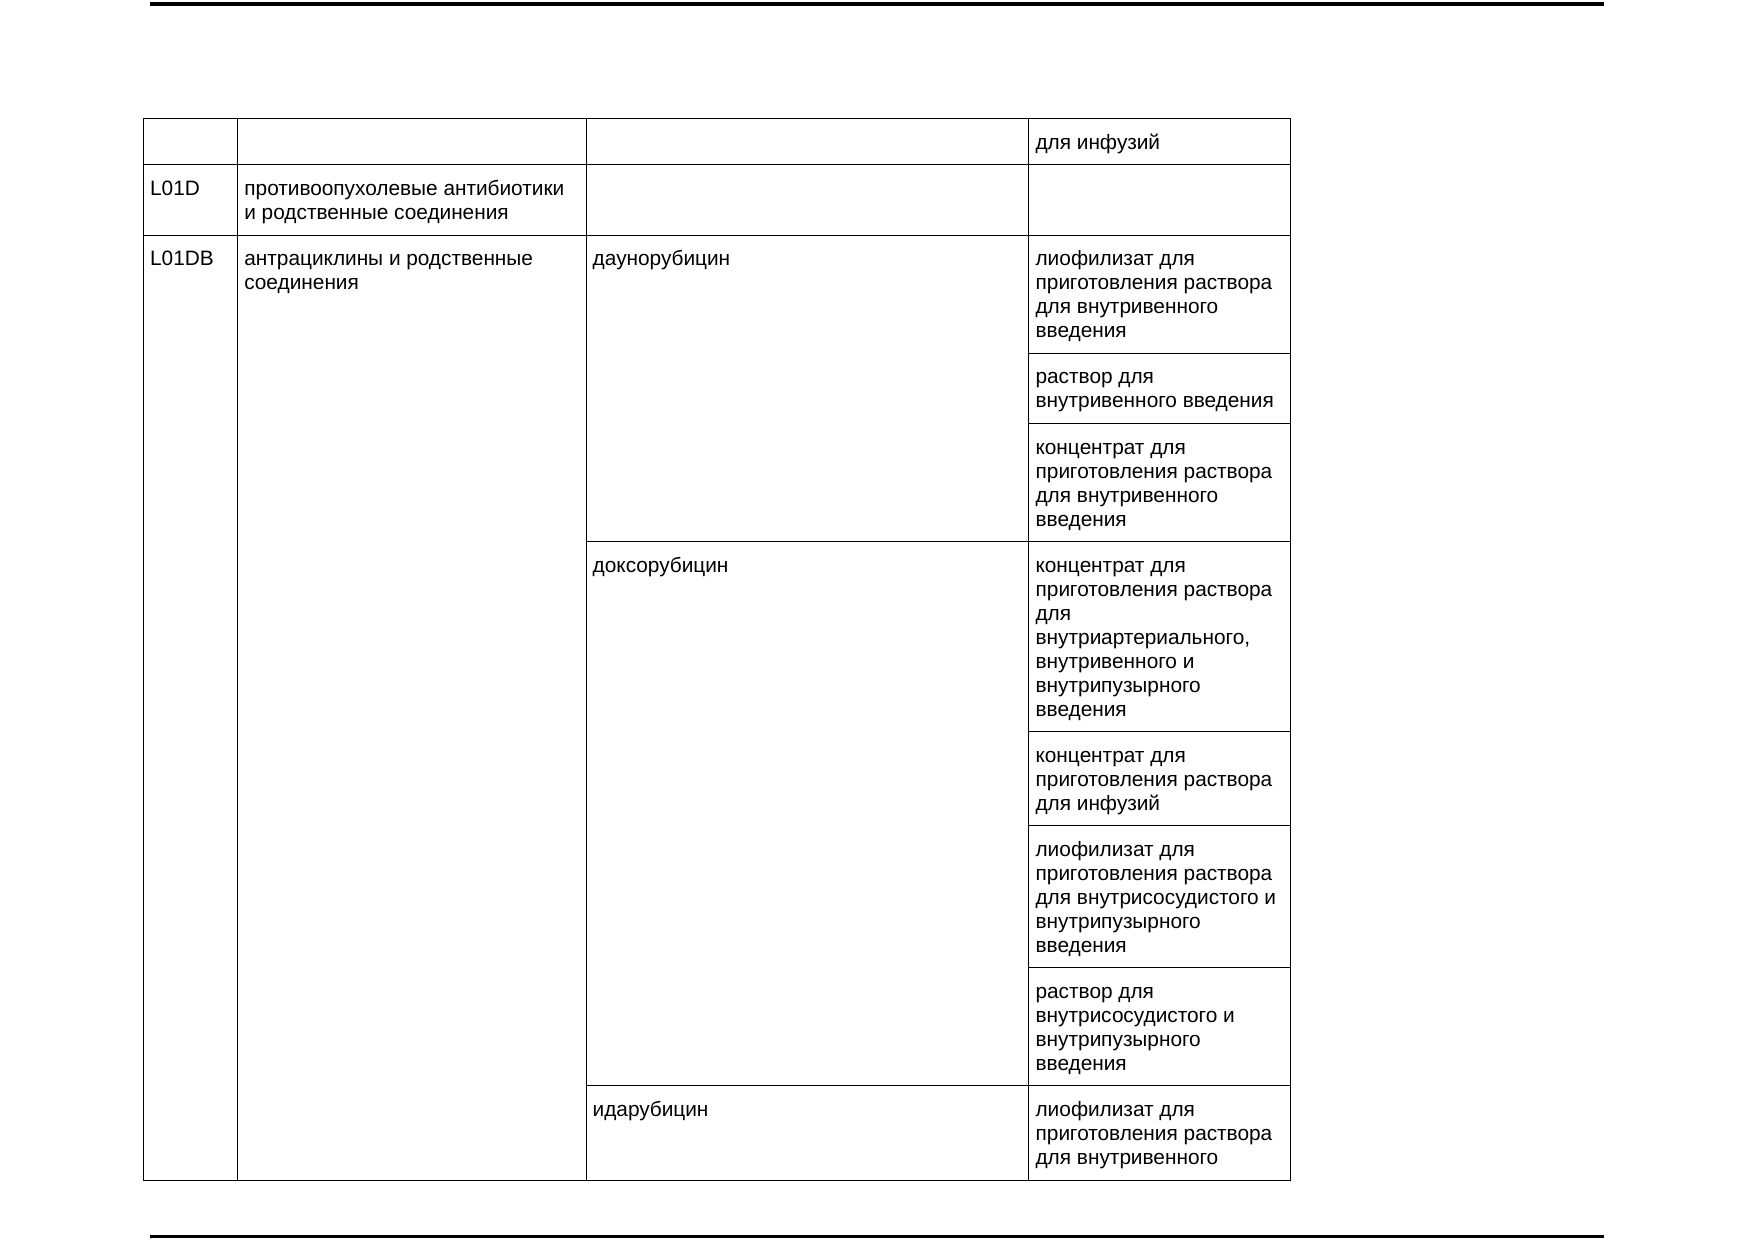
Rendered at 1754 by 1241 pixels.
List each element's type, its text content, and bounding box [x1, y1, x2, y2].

table_cell концентрат для приготовления раствора для внутривенного введения [1029, 424, 1290, 541]
table_cell лиофилизат для приготовления раствора для внутрисосудистого и внутрипузырного введения [1029, 826, 1290, 967]
table_cell L01D [144, 165, 237, 234]
table_cell [587, 119, 1028, 164]
table_cell [1029, 165, 1290, 234]
table_cell для инфузий [1029, 119, 1290, 164]
table_cell противоопухолевые антибиотики и родственные соединения [238, 165, 586, 234]
table_cell лиофилизат для приготовления раствора для внутривенного введения [1029, 236, 1290, 353]
table_cell антрациклины и родственные соединения [238, 236, 586, 1179]
table_cell концентрат для приготовления раствора для внутриартериального, внутривенного и внутрипузырного введения [1029, 542, 1290, 731]
table_cell [144, 119, 237, 164]
table_cell раствор для внутривенного введения [1029, 354, 1290, 423]
table_cell L01DB [144, 236, 237, 1179]
table_cell идарубицин [587, 1086, 1028, 1179]
table_cell лиофилизат для приготовления раствора для внутривенного [1029, 1086, 1290, 1179]
table_cell раствор для внутрисосудистого и внутрипузырного введения [1029, 968, 1290, 1085]
table_cell [587, 165, 1028, 234]
table_cell [238, 119, 586, 164]
table_cell концентрат для приготовления раствора для инфузий [1029, 732, 1290, 825]
table_cell даунорубицин [587, 236, 1028, 541]
table_cell доксорубицин [587, 542, 1028, 1085]
